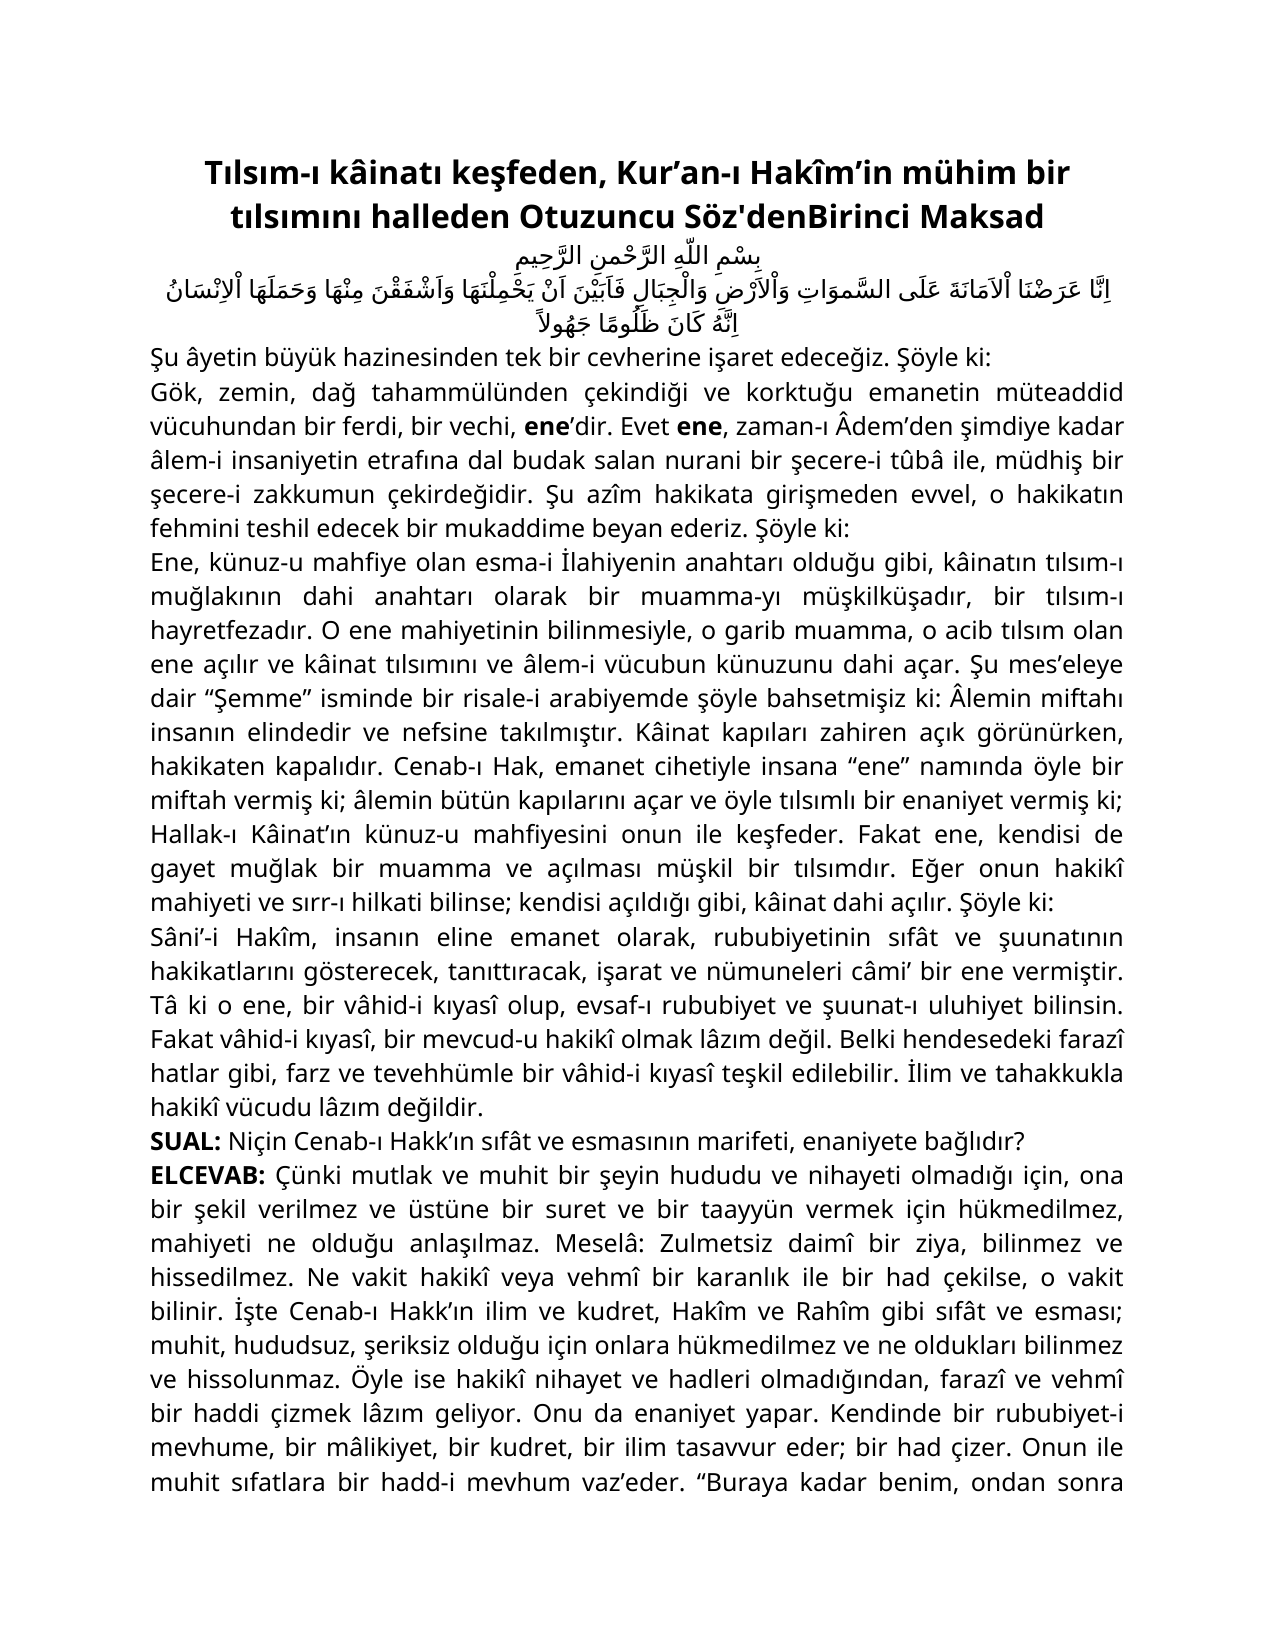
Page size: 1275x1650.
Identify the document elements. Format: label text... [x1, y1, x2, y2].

text بِسْمِ اللّهِ الرَّحْمنِ الرَّحِيمِ [150, 238, 1125, 272]
subtitle Tılsım-ı kâinatı keşfeden, Kur’an-ı Hakîm’in mühim bir tılsımını halleden Otuzuncu Söz'denBirinci Maksad [150, 150, 1125, 238]
text Gök, zemin, dağ tahammülünden çekindiği ve korktuğu emanetin müteaddid vücuhundan bir ferdi, bir vechi, ene’dir. Evet ene, zaman-ı Âdem’den şimdiye kadar âlem-i insaniyetin etrafına dal budak salan nurani bir şecere-i tûbâ ile, müdhiş bir şecere-i zakkumun çekirdeğidir. Şu azîm hakikata girişmeden evvel, o hakikatın fehmini teshil edecek bir mukaddime beyan ederiz. Şöyle ki: [150, 374, 1125, 544]
text Şu âyetin büyük hazinesinden tek bir cevherine işaret edeceğiz. Şöyle ki: [150, 340, 1125, 374]
text SUAL: Niçin Cenab-ı Hakk’ın sıfât ve esmasının marifeti, enaniyete bağlıdır? [150, 1123, 1125, 1158]
text اِنَّا عَرَضْنَا اْلاَمَانَةَ عَلَى السَّموَاتِ وَاْلاَرْضِ وَالْجِبَالِ فَاَبَيْنَ اَنْ يَحْمِلْنَهَا وَاَشْفَقْنَ مِنْهَا وَحَمَلَهَا اْلاِنْسَانُ اِنَّهُ كَانَ ظَلُومًا جَهُولاً [150, 272, 1125, 340]
text Ene, künuz-u mahfiye olan esma-i İlahiyenin anahtarı olduğu gibi, kâinatın tılsım-ı muğlakının dahi anahtarı olarak bir muamma-yı müşkilküşadır, bir tılsım-ı hayretfezadır. O ene mahiyetinin bilinmesiyle, o garib muamma, o acib tılsım olan ene açılır ve kâinat tılsımını ve âlem-i vücubun künuzunu dahi açar. Şu mes’eleye dair “Şemme” isminde bir risale-i arabiyemde şöyle bahsetmişiz ki: Âlemin miftahı insanın elindedir ve nefsine takılmıştır. Kâinat kapıları zahiren açık görünürken, hakikaten kapalıdır. Cenab-ı Hak, emanet cihetiyle insana “ene” namında öyle bir miftah vermiş ki; âlemin bütün kapılarını açar ve öyle tılsımlı bir enaniyet vermiş ki; Hallak-ı Kâinat’ın künuz-u mahfiyesini onun ile keşfeder. Fakat ene, kendisi de gayet muğlak bir muamma ve açılması müşkil bir tılsımdır. Eğer onun hakikî mahiyeti ve sırr-ı hilkati bilinse; kendisi açıldığı gibi, kâinat dahi açılır. Şöyle ki: [150, 544, 1125, 919]
text Sâni’-i Hakîm, insanın eline emanet olarak, rububiyetinin sıfât ve şuunatının hakikatlarını gösterecek, tanıttıracak, işarat ve nümuneleri câmi’ bir ene vermiştir. Tâ ki o ene, bir vâhid-i kıyasî olup, evsaf-ı rububiyet ve şuunat-ı uluhiyet bilinsin. Fakat vâhid-i kıyasî, bir mevcud-u hakikî olmak lâzım değil. Belki hendesedeki farazî hatlar gibi, farz ve tevehhümle bir vâhid-i kıyasî teşkil edilebilir. İlim ve tahakkukla hakikî vücudu lâzım değildir. [150, 919, 1125, 1123]
text ELCEVAB: Çünki mutlak ve muhit bir şeyin hududu ve nihayeti olmadığı için, ona bir şekil verilmez ve üstüne bir suret ve bir taayyün vermek için hükmedilmez, mahiyeti ne olduğu anlaşılmaz. Meselâ: Zulmetsiz daimî bir ziya, bilinmez ve hissedilmez. Ne vakit hakikî veya vehmî bir karanlık ile bir had çekilse, o vakit bilinir. İşte Cenab-ı Hakk’ın ilim ve kudret, Hakîm ve Rahîm gibi sıfât ve esması; muhit, hududsuz, şeriksiz olduğu için onlara hükmedilmez ve ne oldukları bilinmez ve hissolunmaz. Öyle ise hakikî nihayet ve hadleri olmadığından, farazî ve vehmî bir haddi çizmek lâzım geliyor. Onu da enaniyet yapar. Kendinde bir rububiyet-i mevhume, bir mâlikiyet, bir kudret, bir ilim tasavvur eder; bir had çizer. Onun ile muhit sıfatlara bir hadd-i mevhum vaz’eder. “Buraya kadar benim, ondan sonra [150, 1158, 1125, 1498]
